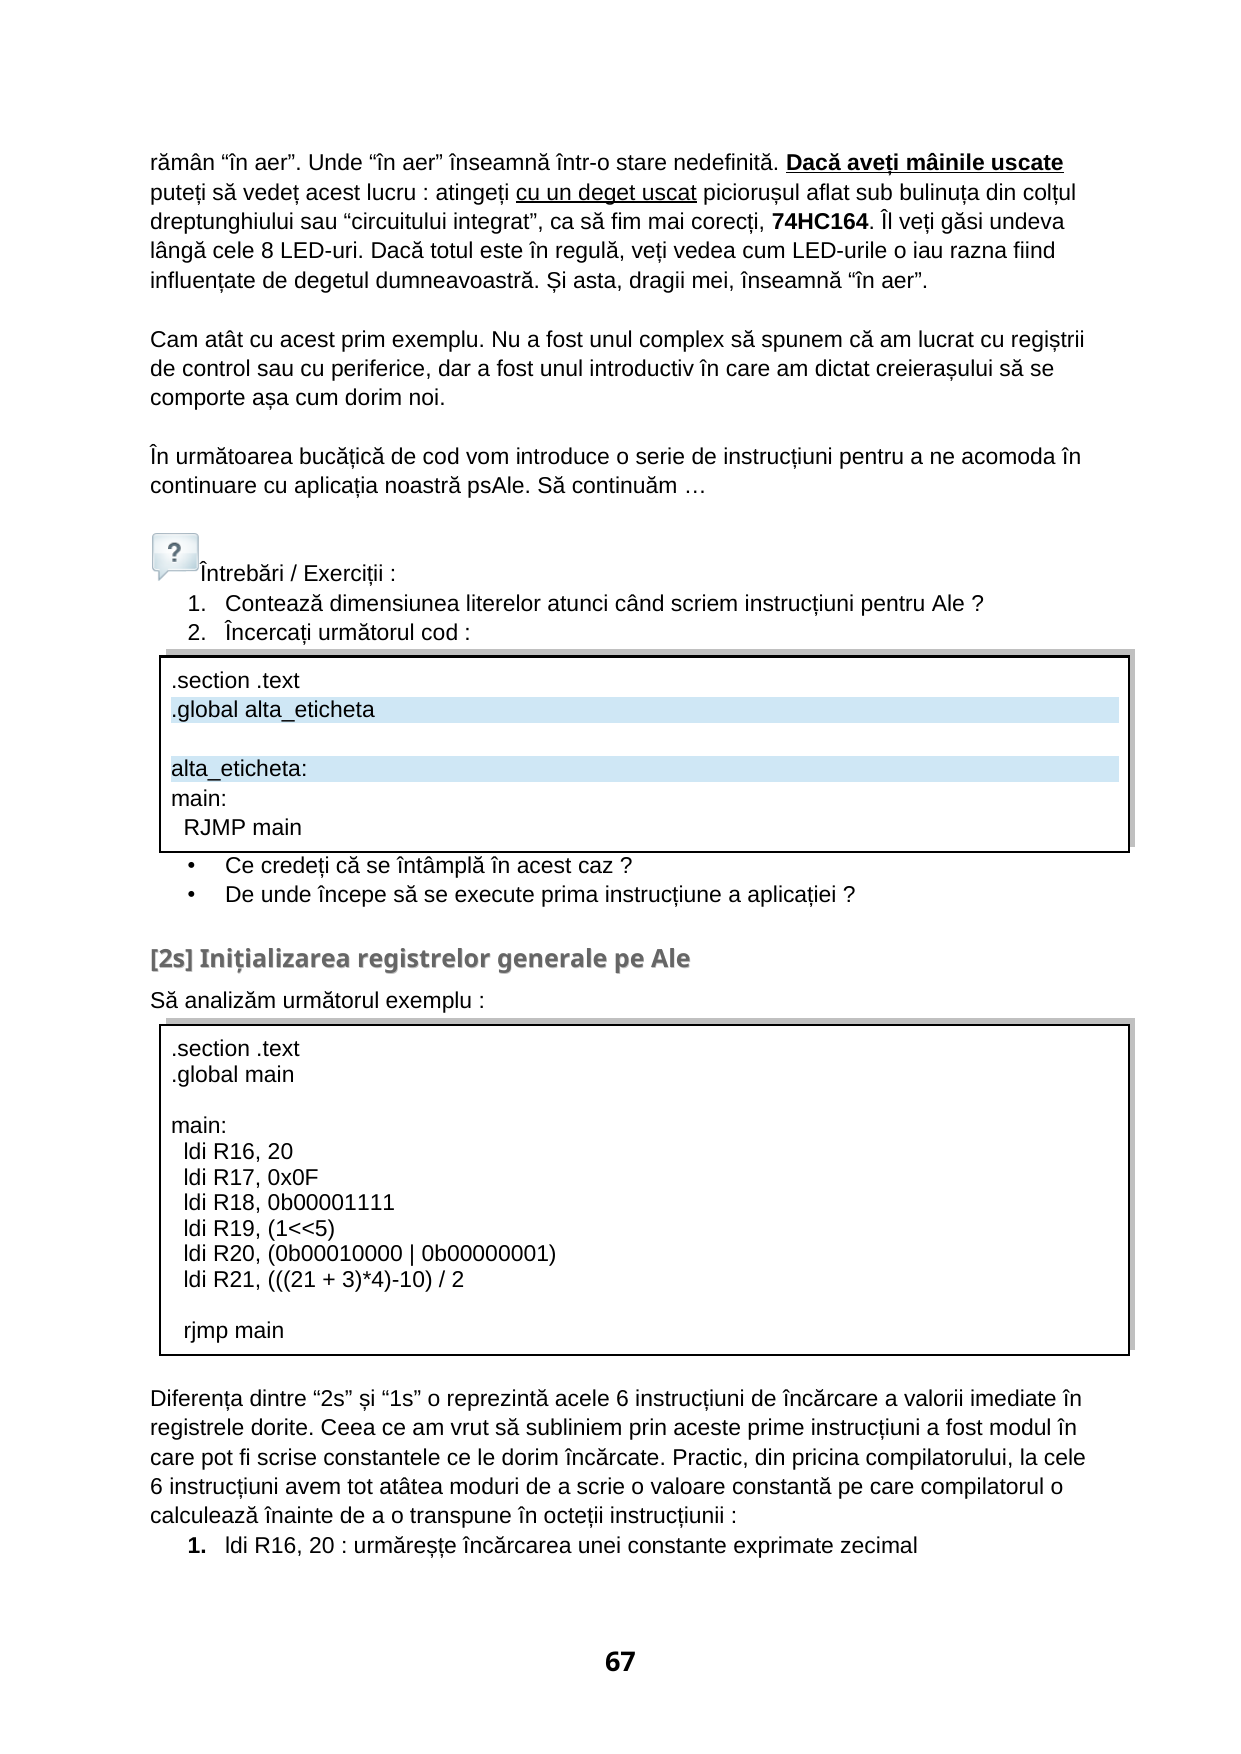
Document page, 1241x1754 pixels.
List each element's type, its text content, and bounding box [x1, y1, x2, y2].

picture [150, 531, 200, 582]
list Contează dimensiunea literelor atunci când scriem instrucțiuni pentru Ale ? [187, 591, 1091, 616]
list Ce credeți că se întâmplă în acest caz ? [187, 853, 1091, 878]
text Întrebări / Exerciții : [150, 558, 1091, 587]
subtitle [2s] Inițializarea registrelor generale pe Ale [150, 941, 1091, 975]
text În următoarea bucățică de cod vom introduce o serie de instrucțiuni pentru a ne acomoda în continuare cu aplicația noastră psAle. Să continuăm … [150, 444, 1091, 499]
list ldi R16, 20 : urmăreșțe încărcarea unei constante exprimate zecimal [187, 1532, 1091, 1558]
list De unde începe să se execute prima instrucțiune a aplicației ? [187, 882, 1091, 908]
text Să analizăm următorul exemplu : [150, 988, 1091, 1014]
text Cam atât cu acest prim exemplu. Nu a fost unul complex să spunem că am lucrat cu regiștrii de control sau cu periferice, dar a fost unul introductiv în care am dictat creierașului să se comporte așa cum dorim noi. [150, 326, 1091, 411]
text Diferența dintre “2s” și “1s” o reprezintă acele 6 instrucțiuni de încărcare a valorii imediate în registrele dorite. Ceea ce am vrut să subliniem prin aceste prime instrucțiuni a fost modul în care pot fi scrise constantele ce le dorim încărcate. Practic, din pricina compilatorului, la cele 6 instrucțiuni avem tot atâtea moduri de a scrie o valoare constantă pe care compilatorul o calculează înainte de a o transpune în octeții instrucțiunii : [150, 1386, 1091, 1529]
table_header .section .text .global alta_eticheta alta_eticheta: main: RJMP main [161, 658, 1128, 851]
text rămân “în aer”. Unde “în aer” înseamnă într-o stare nedefinită. Dacă aveți mâinile uscate puteți să vedeț acest lucru : atingeți cu un deget uscat piciorușul aflat sub bulinuța din colțul dreptunghiului sau “circuitului integrat”, ca să fim mai corecți, 74HC164. Îl veți găsi undeva lângă cele 8 LED-uri. Dacă totul este în regulă, veți vedea cum LED-urile o iau razna fiind influențate de degetul dumneavoastră. Și asta, dragii mei, înseamnă “în aer”. [150, 150, 1091, 293]
list Încercați următorul cod : [187, 620, 1091, 646]
table_header .section .text .global main main: ldi R16, 20 ldi R17, 0x0F ldi R18, 0b00001111 ldi R19, (1<<5) ldi R20, (0b00010000 | 0b00000001) ldi R21, (((21 + 3)*4)-10) / 2 rjmp main [161, 1026, 1128, 1354]
